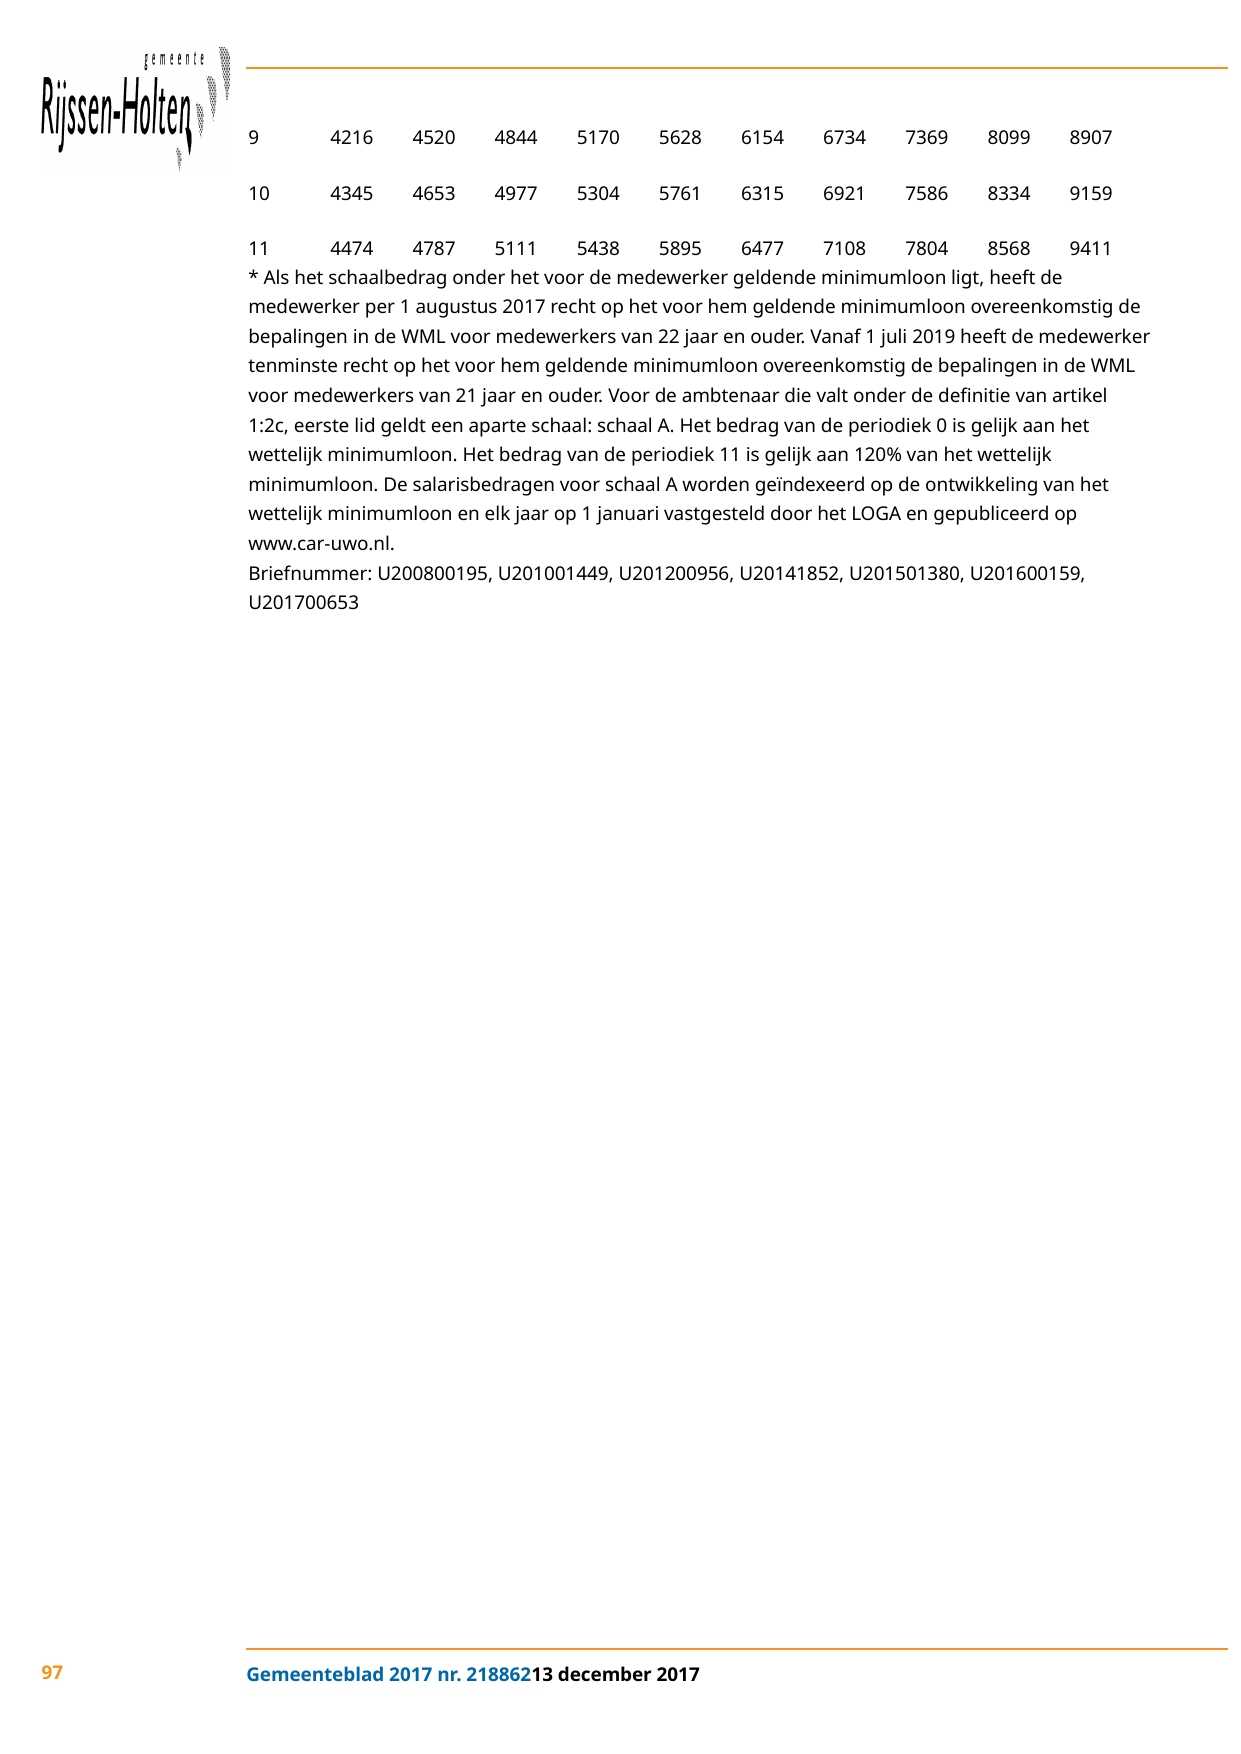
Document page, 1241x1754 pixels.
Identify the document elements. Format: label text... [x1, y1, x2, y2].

table_cell 8568 [987, 205, 1069, 261]
table_cell 6477 [741, 205, 823, 261]
table_cell 5895 [659, 205, 741, 261]
table_cell 10 [248, 150, 330, 205]
table_cell 7804 [905, 205, 987, 261]
table_cell 4216 [330, 95, 412, 150]
text * Als het schaalbedrag onder het voor de medewerker geldende minimumloon ligt, heeft de medewerker per 1 augustus 2017 recht op het voor hem geldende minimumloon overeenkomstig de bepalingen in de WML voor medewerkers van 22 jaar en ouder. Vanaf 1 juli 2019 heeft de medewerker tenminste recht op het voor hem geldende minimumloon overeenkomstig de bepalingen in de WML voor medewerkers van 21 jaar en ouder. Voor de ambtenaar die valt onder de definitie van artikel 1:2c, eerste lid geldt een aparte schaal: schaal A. Het bedrag van de periodiek 0 is gelijk aan het wettelijk minimumloon. Het bedrag van de periodiek 11 is gelijk aan 120% van het wettelijk minimumloon. De salarisbedragen voor schaal A worden geïndexeerd op de ontwikkeling van het wettelijk minimumloon en elk jaar op 1 januari vastgesteld door het LOGA en gepubliceerd op www.car-uwo.nl. [248, 264, 1152, 556]
table_cell 11 [248, 205, 330, 261]
table_cell 5111 [494, 205, 577, 261]
table_cell 7586 [905, 150, 987, 205]
table_cell 8334 [987, 150, 1069, 205]
table_cell 9411 [1069, 205, 1152, 261]
table_cell 7108 [823, 205, 905, 261]
table_cell 5628 [659, 95, 741, 150]
table_cell 4474 [330, 205, 412, 261]
table_cell 5170 [577, 95, 659, 150]
table_cell 6734 [823, 95, 905, 150]
picture [41, 47, 231, 172]
table_cell 4977 [494, 150, 577, 205]
table_cell 5761 [659, 150, 741, 205]
table_cell 5304 [577, 150, 659, 205]
table_cell 8099 [987, 95, 1069, 150]
text Briefnummer: U200800195, U201001449, U201200956, U20141852, U201501380, U201600159, U201700653 [248, 560, 1152, 615]
table_cell 4520 [412, 95, 494, 150]
table_cell 8907 [1069, 95, 1152, 150]
table_cell 4653 [412, 150, 494, 205]
table_cell 6921 [823, 150, 905, 205]
table_cell 9159 [1069, 150, 1152, 205]
table_cell 6315 [741, 150, 823, 205]
table_cell 4787 [412, 205, 494, 261]
table_cell 9 [248, 95, 330, 150]
table_cell 4844 [494, 95, 577, 150]
table_cell 7369 [905, 95, 987, 150]
table_cell 6154 [741, 95, 823, 150]
table_cell 4345 [330, 150, 412, 205]
table_cell 5438 [577, 205, 659, 261]
